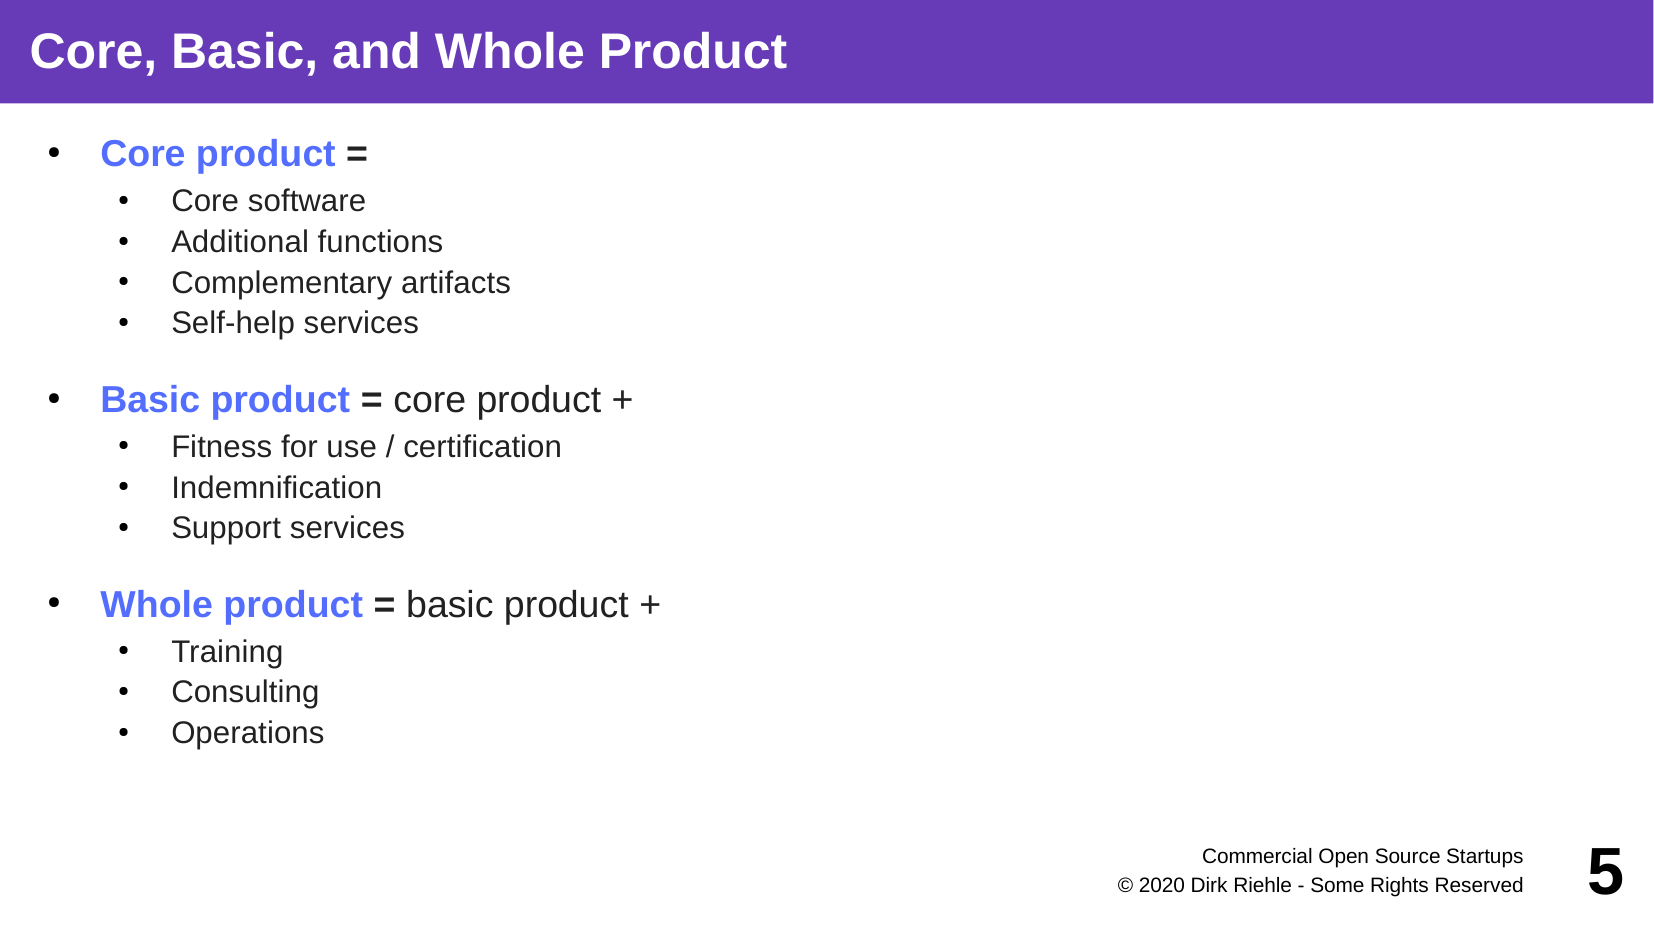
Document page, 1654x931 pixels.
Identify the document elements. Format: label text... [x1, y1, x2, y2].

list Core product = Core software Additional functions Complementary artifacts Self-help services Basic product = core product + Fitness for use / certification Indemnification Support services Whole product = basic product + Training Consulting Operations [29, 132, 1625, 813]
title Core, Basic, and Whole Product [0, 0, 1654, 104]
